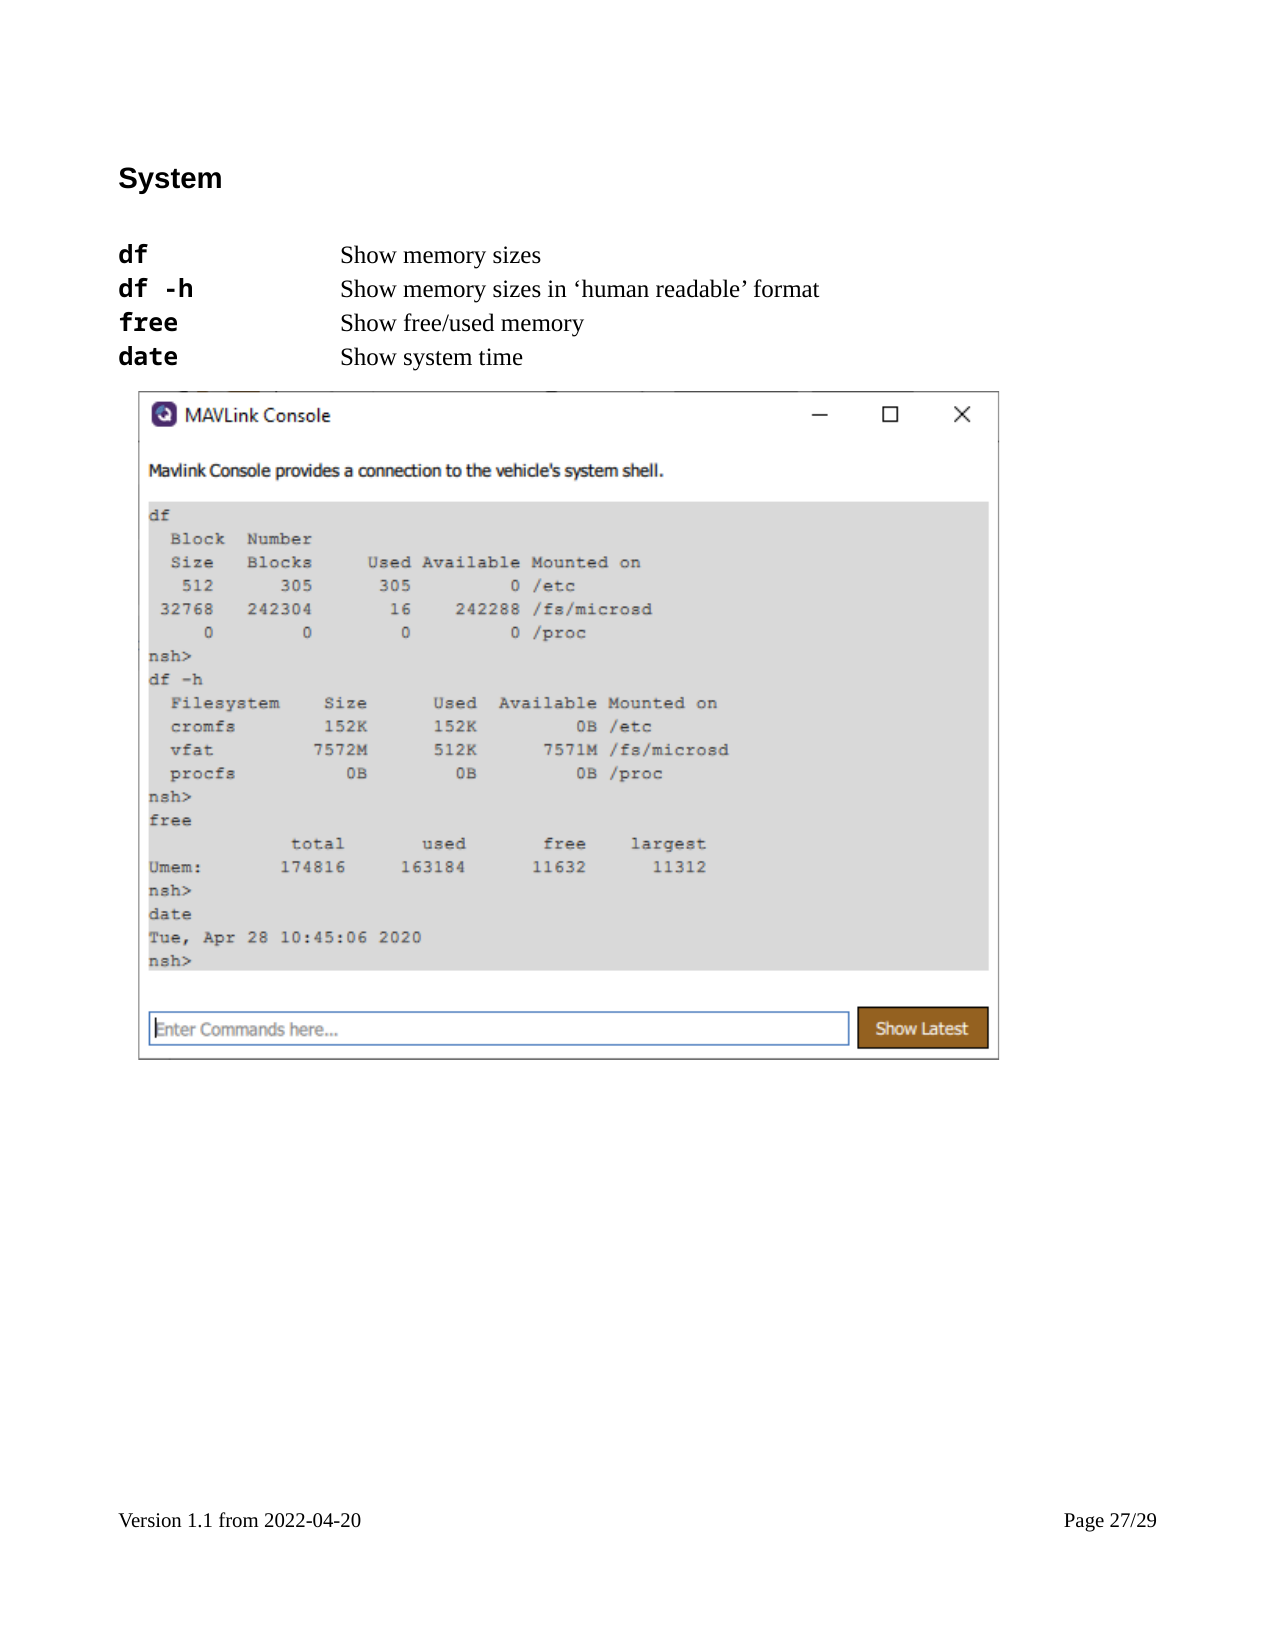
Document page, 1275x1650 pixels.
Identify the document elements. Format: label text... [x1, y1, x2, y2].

text df -h Show memory sizes in ‘human readable’ format [118, 271, 1157, 304]
text date Show system time [118, 339, 1157, 373]
text free Show free/used memory [118, 304, 1157, 339]
text df Show memory sizes [118, 236, 1157, 271]
subtitle System [118, 161, 1157, 195]
picture [138, 391, 1000, 1060]
